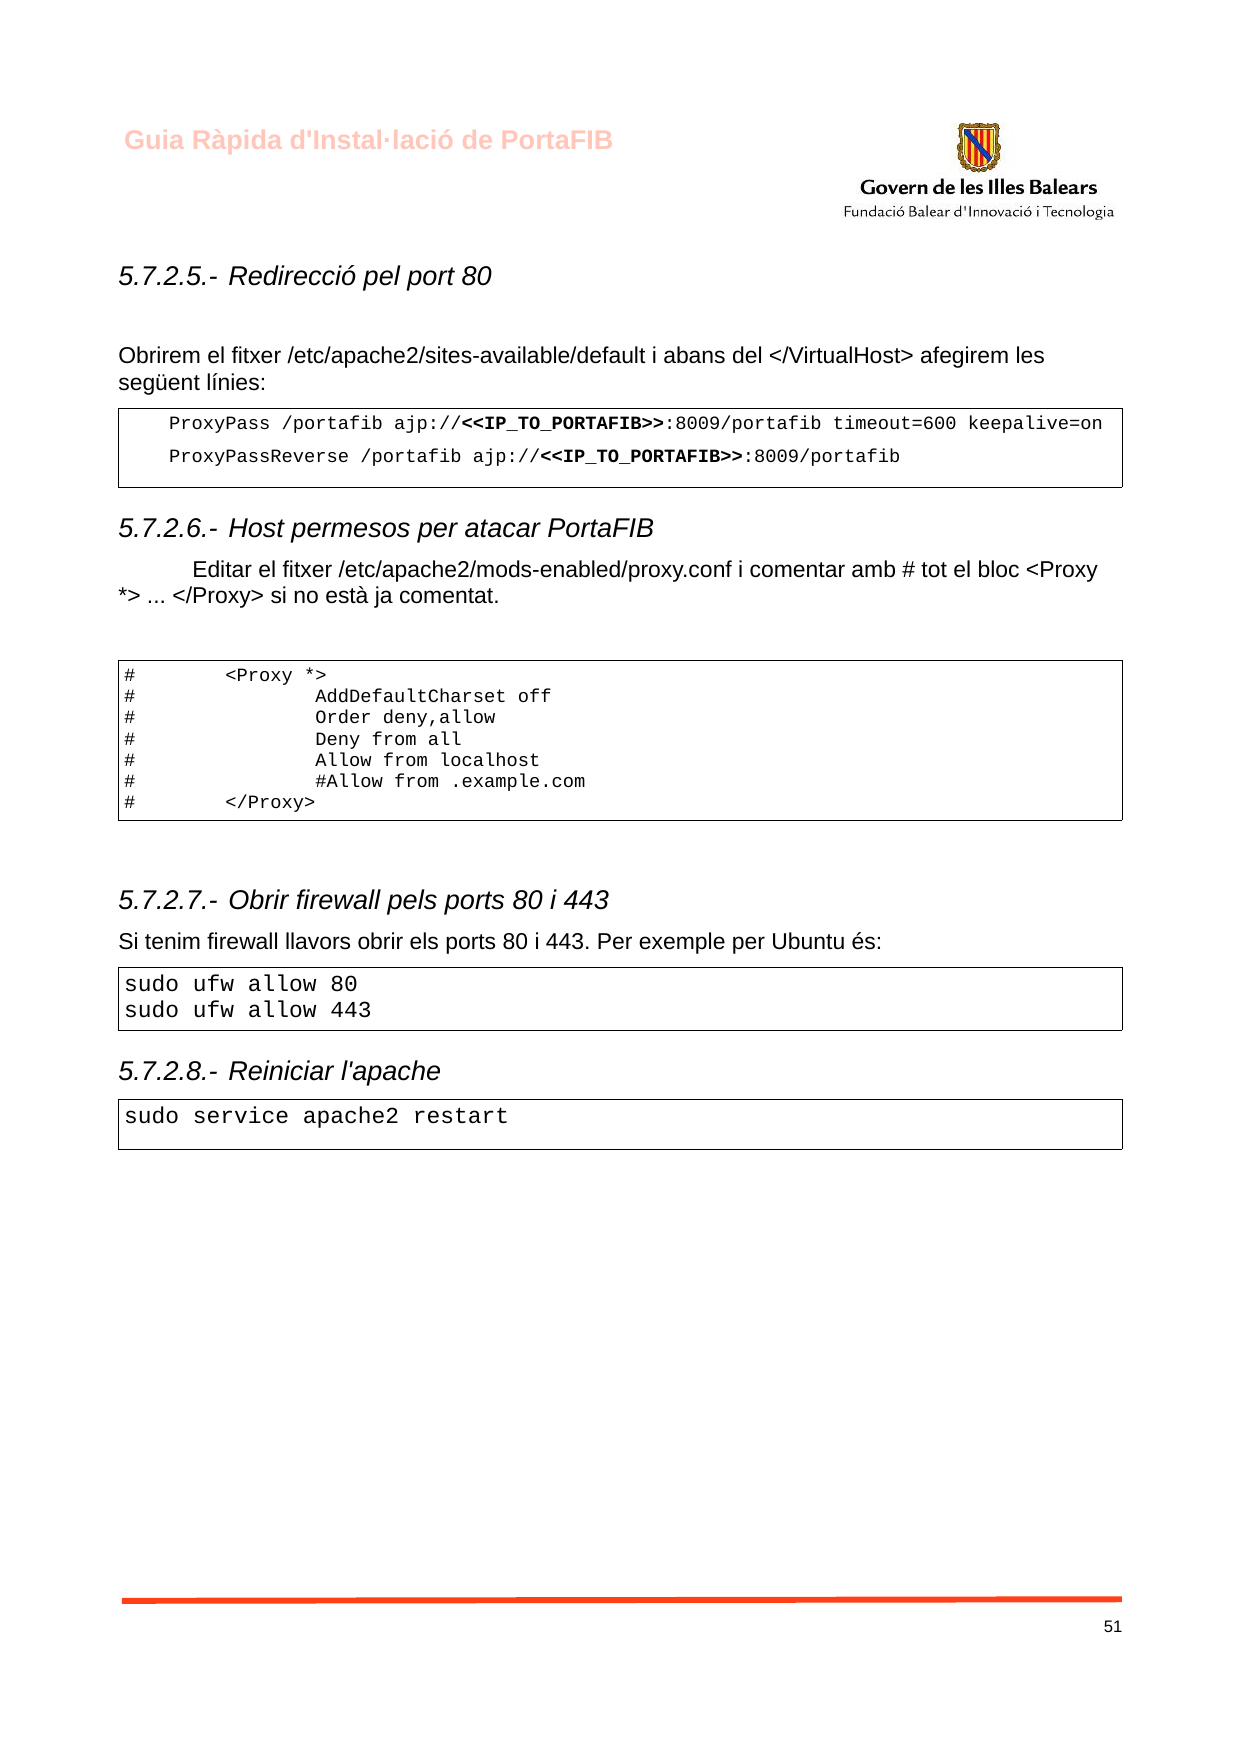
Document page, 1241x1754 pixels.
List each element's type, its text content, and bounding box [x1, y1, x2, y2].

table_header sudo ufw allow 80 sudo ufw allow 443 [119, 968, 1122, 1030]
subtitle Redirecció pel port 80 [118, 260, 1122, 291]
table_header # <Proxy *> # AddDefaultCharset off # Order deny,allow # Deny from all # Allow from localhost # #Allow from .example.com # </Proxy> [119, 661, 1122, 820]
picture [840, 123, 1117, 220]
text Si tenim firewall llavors obrir els ports 80 i 443. Per exemple per Ubuntu és: [118, 928, 1122, 954]
table_header sudo service apache2 restart [119, 1100, 1122, 1149]
table_header ProxyPass /portafib ajp://<<IP_TO_PORTAFIB>>:8009/portafib timeout=600 keepalive=on ProxyPassReverse /portafib ajp://<<IP_TO_PORTAFIB>>:8009/portafib [119, 409, 1122, 487]
text Obrirem el fitxer /etc/apache2/sites-available/default i abans del </VirtualHost> afegirem les següent línies: [118, 342, 1122, 395]
text Editar el fitxer /etc/apache2/mods-enabled/proxy.conf i comentar amb # tot el bloc <Proxy *> ... </Proxy> si no està ja comentat. [118, 556, 1122, 608]
subtitle Obrir firewall pels ports 80 i 443 [118, 884, 1122, 915]
subtitle Reiniciar l'apache [118, 1055, 1122, 1086]
subtitle Host permesos per atacar PortaFIB [118, 512, 1122, 543]
